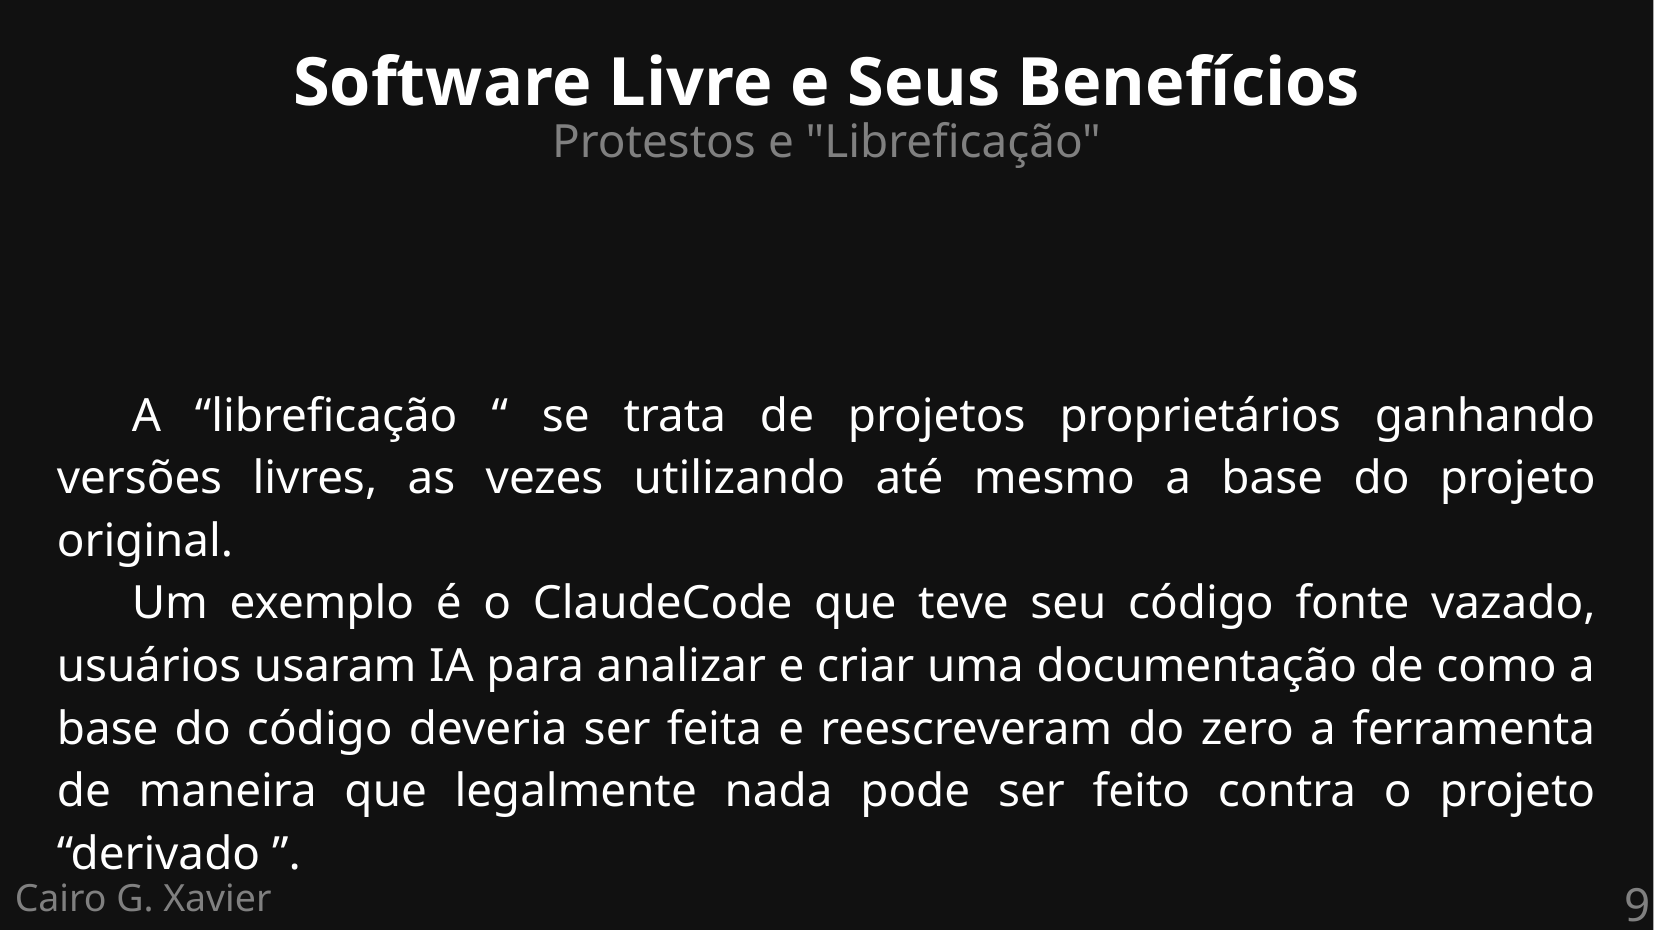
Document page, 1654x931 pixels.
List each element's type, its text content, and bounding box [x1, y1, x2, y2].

text_box Software Livre e Seus Benefícios [82, 37, 1571, 97]
text_box [1425, 865, 1651, 931]
text_box Cairo G. Xavier [0, 867, 312, 931]
text_box Protestos e "Libreficação" [82, 97, 1571, 182]
text_box A “libreficação “ se trata de projetos proprietários ganhando versões livres, as vezes utilizando até mesmo a base do projeto original. Um exemplo é o ClaudeCode que teve seu código fonte vazado, usuários usaram IA para analizar e criar uma documentação de como a base do código deveria ser feita e reescreveram do zero a ferramenta de maneira que legalmente nada pode ser feito contra o projeto “derivado ”. [42, 375, 1612, 901]
